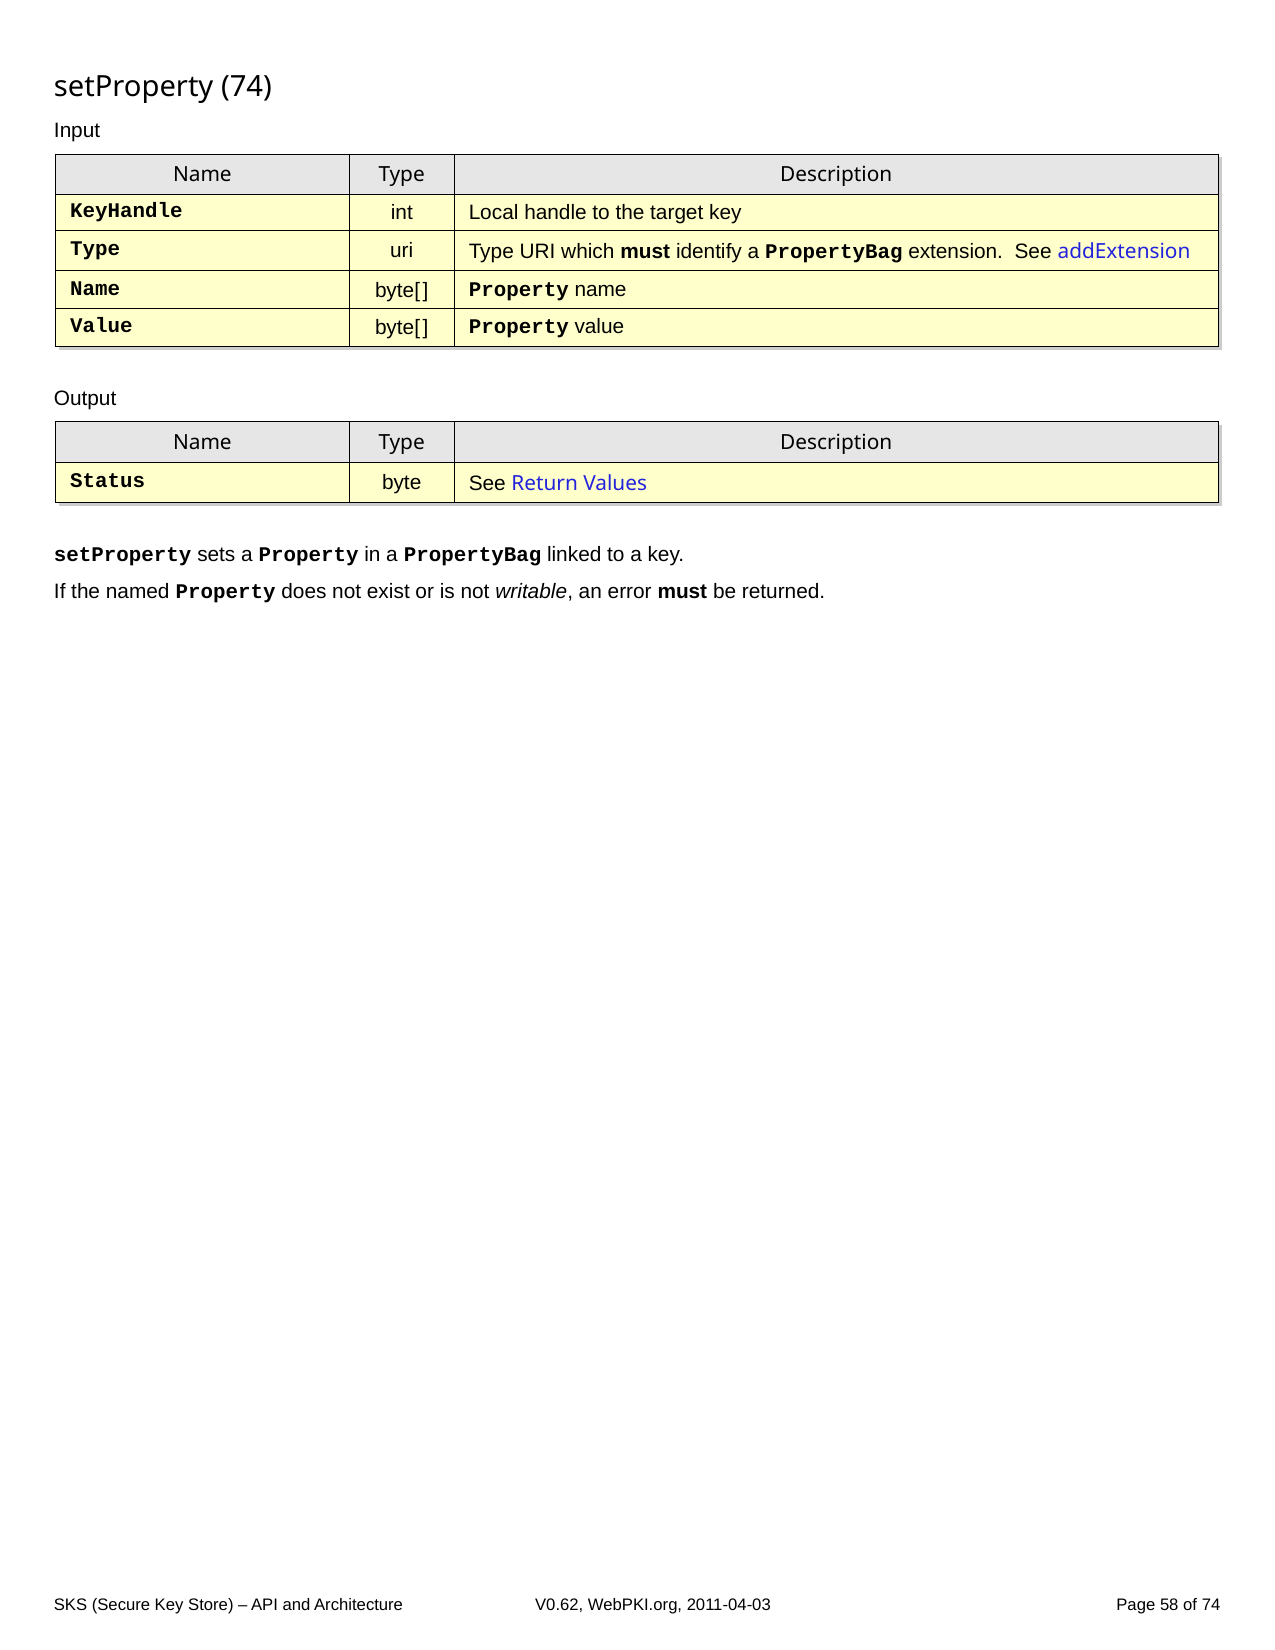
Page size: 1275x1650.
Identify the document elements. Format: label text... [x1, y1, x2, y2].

table_header Description [455, 155, 1218, 194]
table_cell byte⁮[ ] [350, 271, 454, 308]
table_cell Local handle to the target key [455, 195, 1218, 230]
table_cell Property value [455, 309, 1218, 346]
table_cell uri [350, 231, 454, 270]
text Output [54, 385, 1221, 409]
text Input [54, 118, 1221, 142]
table_cell Value [56, 309, 349, 346]
table_cell byte [350, 463, 454, 502]
table_cell Name [56, 271, 349, 308]
table_header Description [455, 422, 1218, 462]
table_cell Status [56, 463, 349, 502]
table_cell Property name [455, 271, 1218, 308]
table_cell Type URI which must identify a PropertyBag extension. See addExtension [455, 231, 1218, 270]
text setProperty sets a Property in a PropertyBag linked to a key. [54, 541, 1221, 567]
table_header Type [350, 422, 454, 462]
table_header Name [56, 155, 349, 194]
table_cell int [350, 195, 454, 230]
table_header Name [56, 422, 349, 462]
table_cell Type [56, 231, 349, 270]
table_header Type [350, 155, 454, 194]
subtitle setProperty (74) [54, 66, 1221, 105]
table_cell byte⁮[ ] [350, 309, 454, 346]
table_cell KeyHandle [56, 195, 349, 230]
text If the named Property does not exist or is not writable, an error must be returned. [54, 579, 1221, 605]
table_cell See Return Values [455, 463, 1218, 502]
